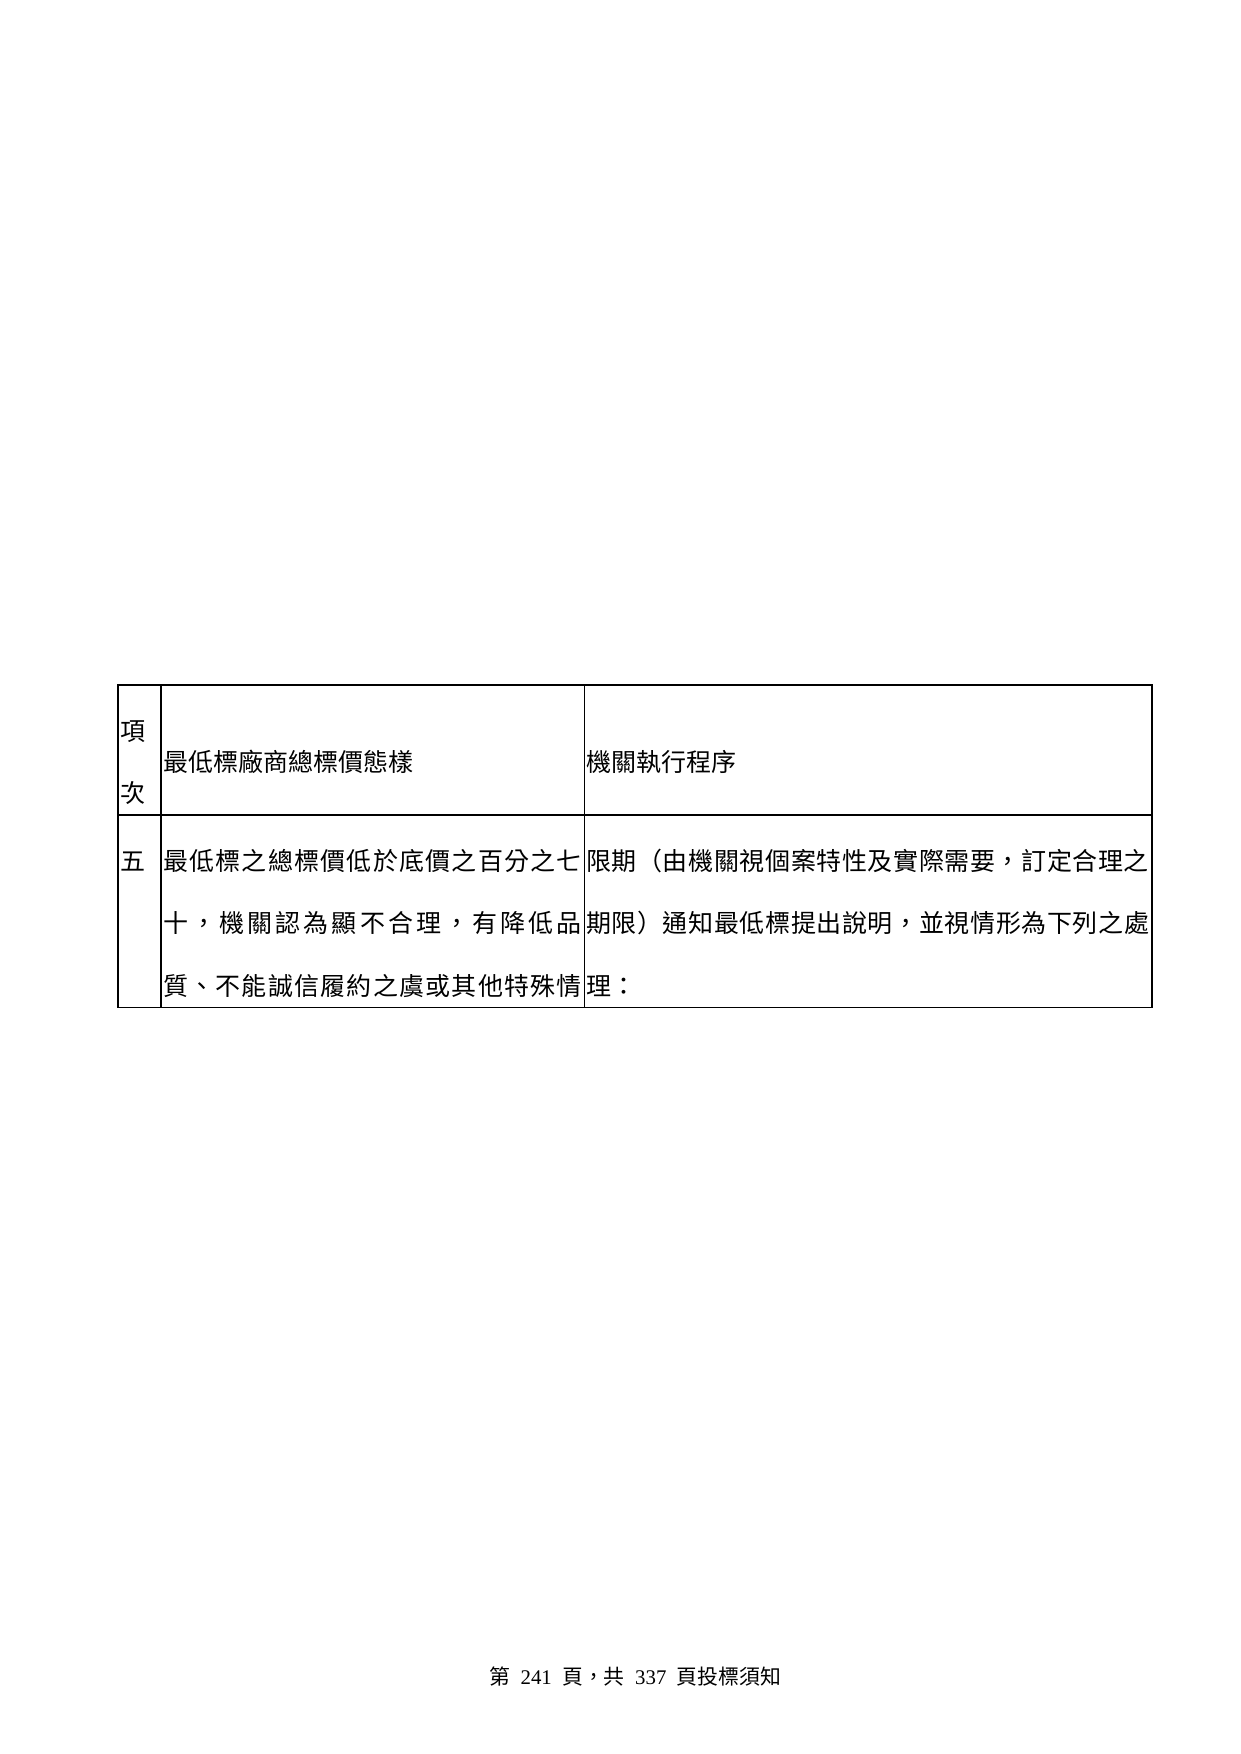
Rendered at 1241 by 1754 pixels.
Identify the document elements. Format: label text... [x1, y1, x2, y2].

table_cell 限期（由機關視個案特性及實際需要，訂定合理之期限）通知最低標提出說明，並視情形為下列之處理： [585, 816, 1151, 1007]
table_header 機關執行程序 [585, 686, 1151, 814]
table_header 項次 [119, 686, 160, 814]
table_cell 五 [119, 816, 160, 1007]
table_cell 最低標之總標價低於底價之百分之七十，機關認為顯不合理，有降低品質、不能誠信履約之虞或其他特殊情 [162, 816, 584, 1007]
table_header 最低標廠商總標價態樣 [162, 686, 584, 814]
